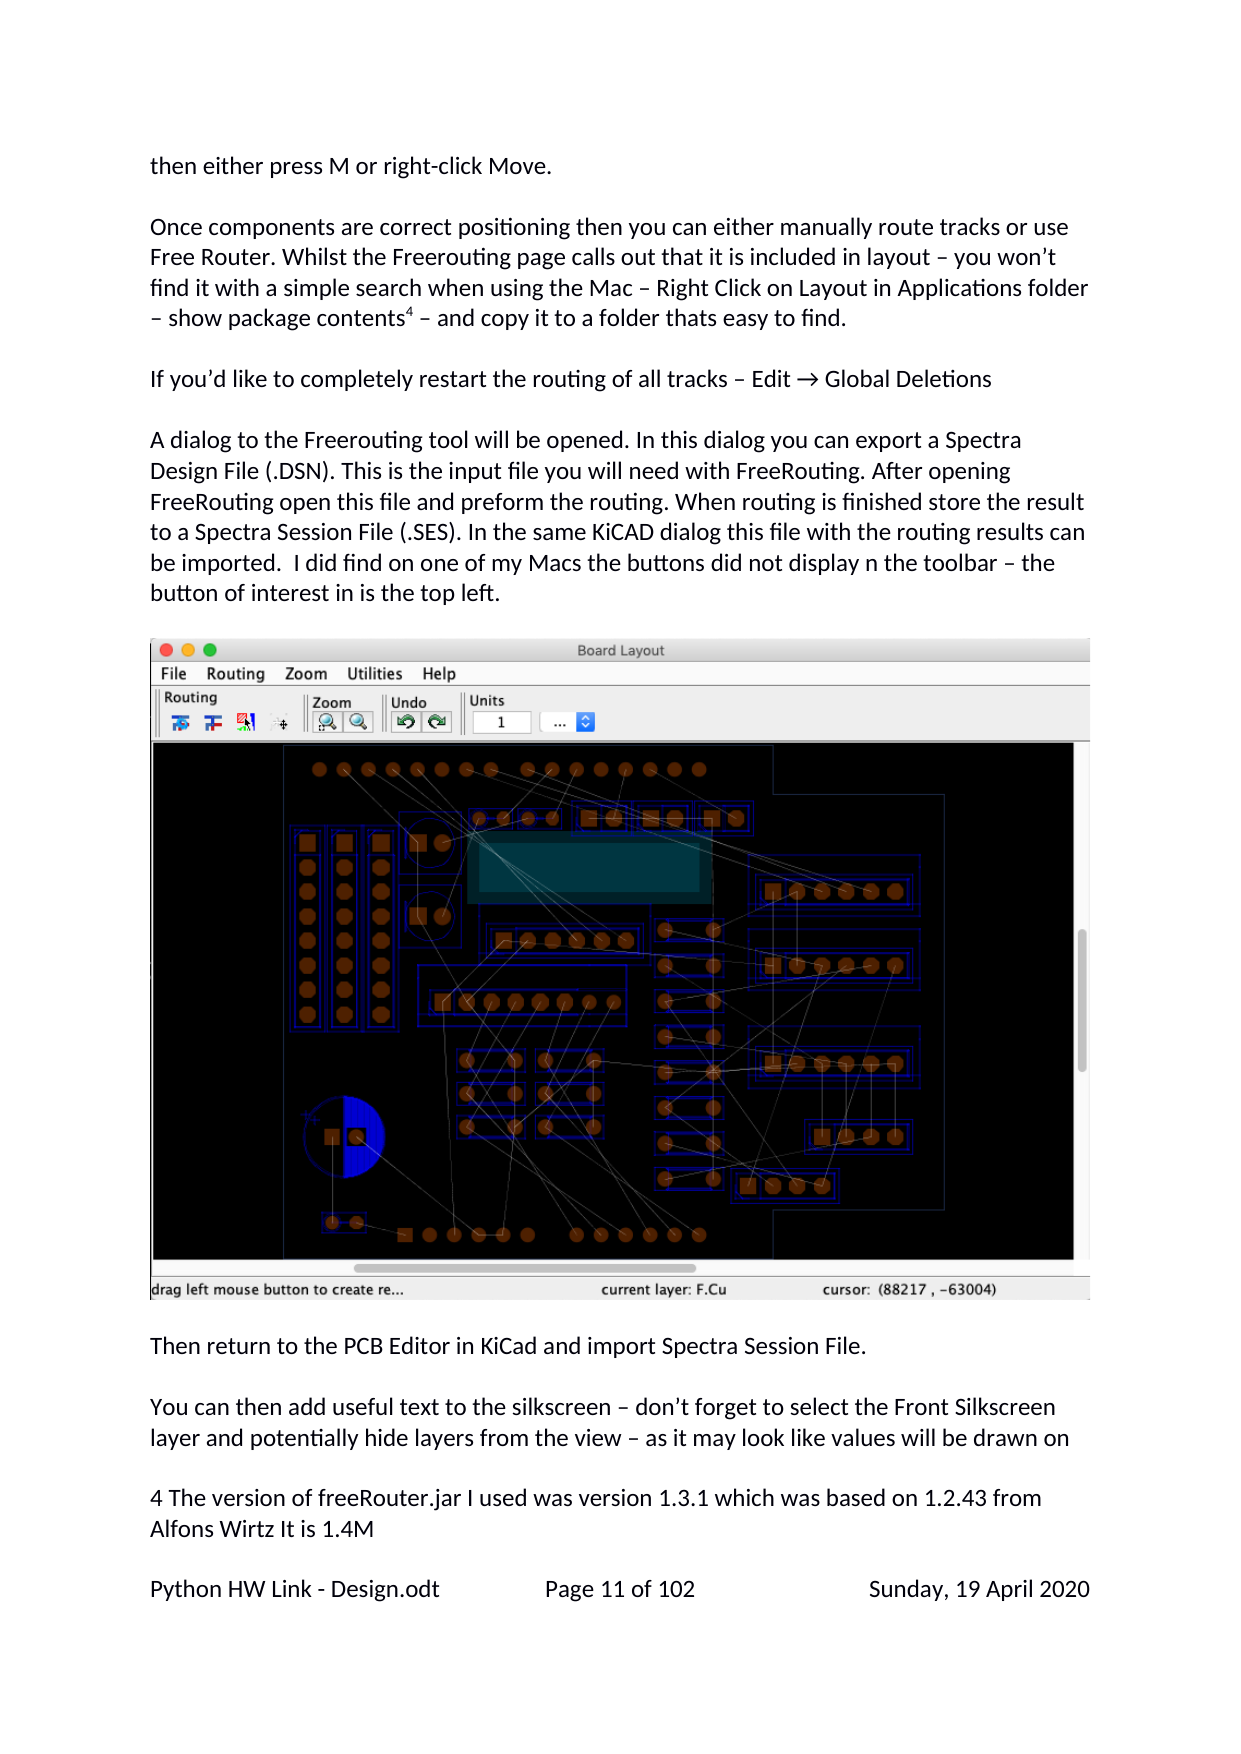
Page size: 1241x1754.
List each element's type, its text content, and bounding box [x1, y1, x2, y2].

text then either press M or right-click Move. [150, 150, 1090, 181]
text If you’d like to completely restart the routing of all tracks – Edit → Global Deletions [150, 364, 1090, 394]
text You can then add useful text to the silkscreen – don’t forget to select the Front Silkscreen layer and potentially hide layers from the view – as it may look like values will be drawn on [150, 1391, 1090, 1452]
text A dialog to the Freerouting tool will be opened. In this dialog you can export a Spectra Design File (.DSN). This is the input file you will need with FreeRouting. After opening FreeRouting open this file and preform the routing. When routing is finished store the result to a Spectra Session File (.SES). In the same KiCAD dialog this file with the routing results can be imported. I did find on one of my Macs the buttons did not display n the toolbar – the button of interest in is the top left. [150, 425, 1090, 608]
picture [150, 638, 1091, 1300]
text Then return to the PCB Editor in KiCad and import Spectra Session File. [150, 1330, 1090, 1361]
text Once components are correct positioning then you can either manually route tracks or use Free Router. Whilst the Freerouting page calls out that it is included in layout – you won’t find it with a simple search when using the Mac – Right Click on Layout in Applications folder – show package contents – and copy it to a folder thats easy to find. [150, 211, 1090, 333]
text The version of freeRouter.jar I used was version 1.3.1 which was based on 1.2.43 from Alfons Wirtz It is 1.4M [150, 1482, 1090, 1543]
